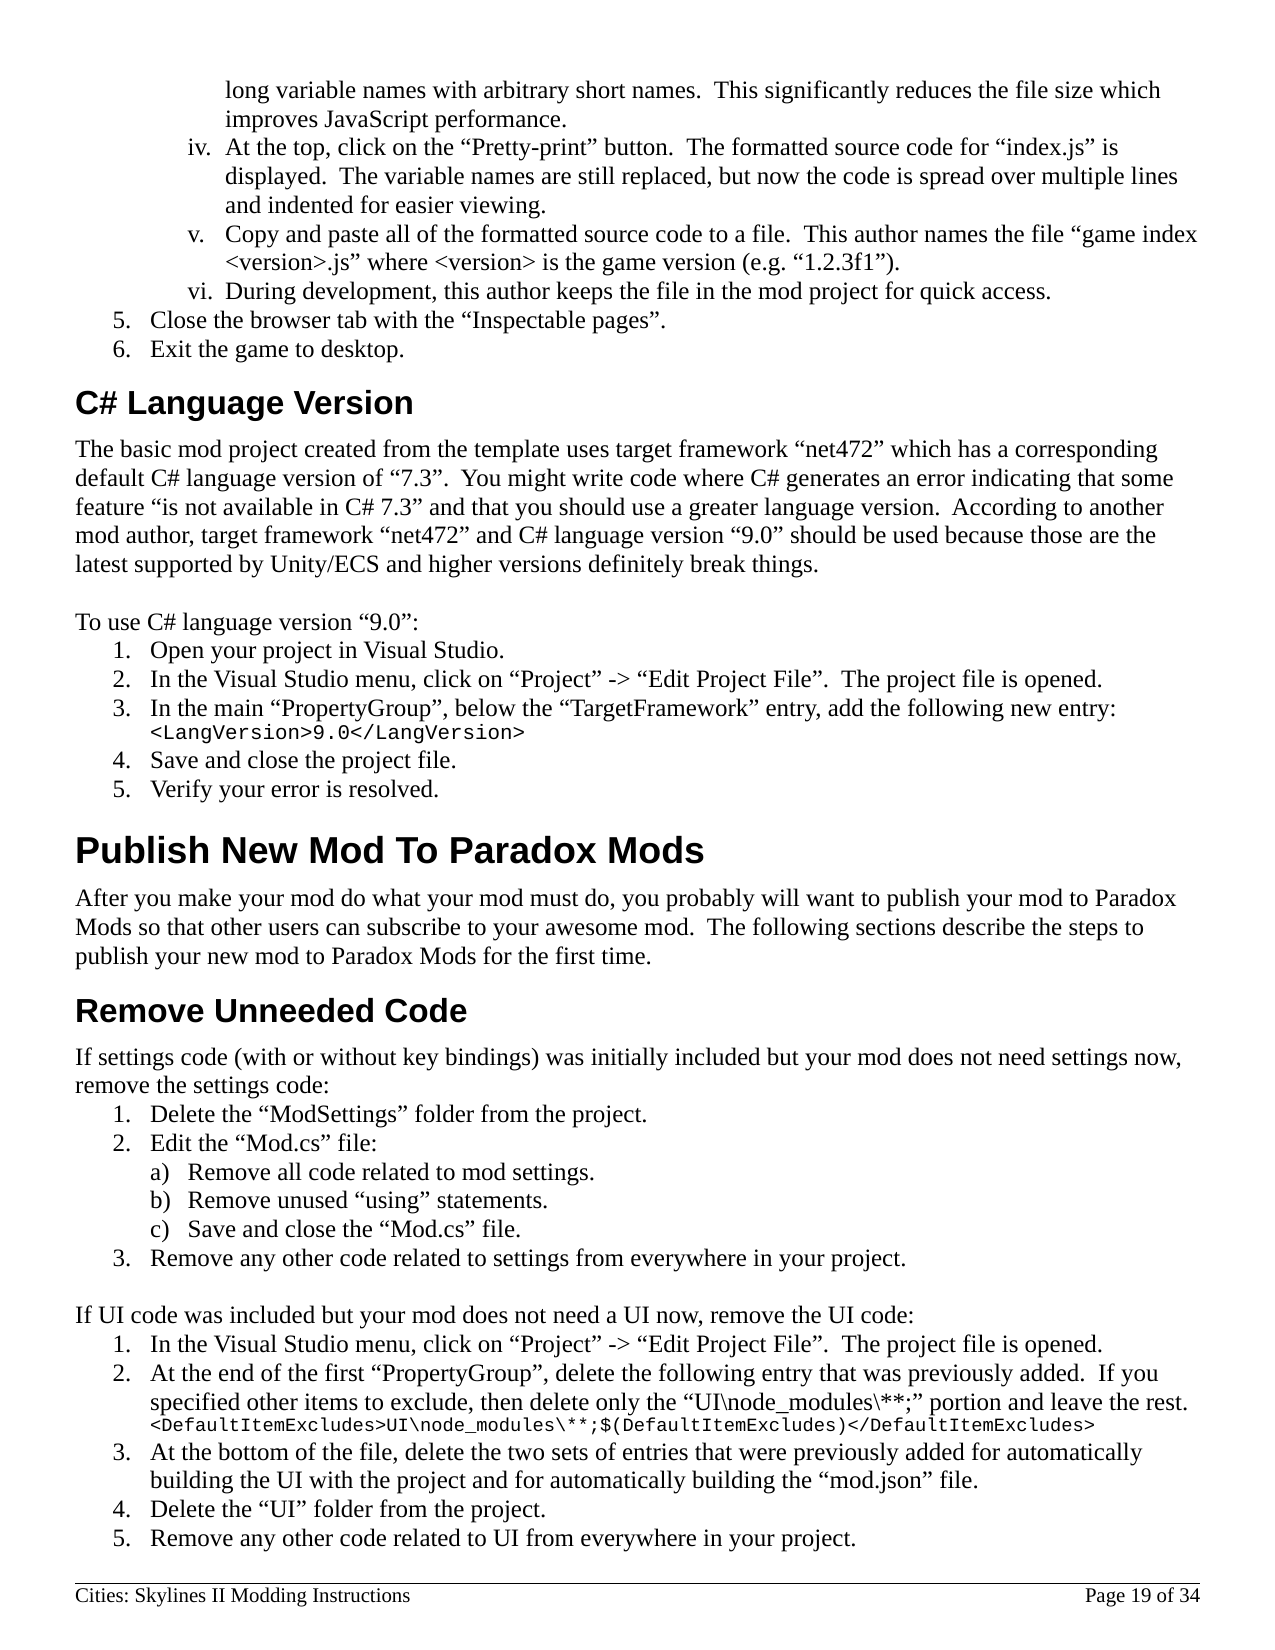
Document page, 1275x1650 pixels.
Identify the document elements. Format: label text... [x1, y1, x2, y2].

text After you make your mod do what your mod must do, you probably will want to publish your mod to Paradox Mods so that other users can subscribe to your awesome mod. The following sections describe the steps to publish your new mod to Paradox Mods for the first time. [75, 883, 1200, 970]
list Save and close the project file. [112, 745, 1200, 774]
text The basic mod project created from the template uses target framework “net472” which has a corresponding default C# language version of “7.3”. You might write code where C# generates an error indicating that some feature “is not available in C# 7.3” and that you should use a greater language version. According to another mod author, target framework “net472” and C# language version “9.0” should be used because those are the latest supported by Unity/ECS and higher versions definitely break things. [75, 434, 1200, 578]
list Verify your error is resolved. [112, 774, 1200, 803]
list During development, this author keeps the file in the mod project for quick access. [187, 276, 1200, 305]
list Edit the “Mod.cs” file: [112, 1128, 1200, 1157]
list In the main “PropertyGroup”, below the “TargetFramework” entry, add the following new entry: <LangVersion>9.0</LangVersion> [112, 693, 1200, 745]
text If settings code (with or without key bindings) was initially included but your mod does not need settings now, remove the settings code: [75, 1042, 1200, 1099]
list Remove all code related to mod settings. [150, 1157, 1200, 1185]
subtitle Remove Unneeded Code [75, 991, 1200, 1029]
list At the bottom of the file, delete the two sets of entries that were previously added for automatically building the UI with the project and for automatically building the “mod.json” file. [112, 1437, 1200, 1494]
list Delete the “ModSettings” folder from the project. [112, 1099, 1200, 1128]
list Close the browser tab with the “Inspectable pages”. [112, 305, 1200, 334]
list Remove any other code related to UI from everywhere in your project. [112, 1523, 1200, 1552]
list Remove any other code related to settings from everywhere in your project. [112, 1243, 1200, 1272]
list At the end of the first “PropertyGroup”, delete the following entry that was previously added. If you specified other items to exclude, then delete only the “UI\node_modules\**;” portion and leave the rest. <DefaultItemExcludes>UI\node_modules\**;$(DefaultItemExcludes)</DefaultItemExcludes> [112, 1358, 1200, 1437]
list Save and close the “Mod.cs” file. [150, 1214, 1200, 1243]
list Delete the “UI” folder from the project. [112, 1494, 1200, 1523]
list Copy and paste all of the formatted source code to a file. This author names the file “game index <version>.js” where <version> is the game version (e.g. “1.2.3f1”). [187, 219, 1200, 276]
text To use C# language version “9.0”: [75, 607, 1200, 636]
list Exit the game to desktop. [112, 334, 1200, 362]
text If UI code was included but your mod does not need a UI now, remove the UI code: [75, 1300, 1200, 1329]
list At the top, click on the “Pretty-print” button. The formatted source code for “index.js” is displayed. The variable names are still replaced, but now the code is spread over multiple lines and indented for easier viewing. [187, 132, 1200, 219]
list long variable names with arbitrary short names. This significantly reduces the file size which improves JavaScript performance. [187, 75, 1200, 132]
list Remove unused “using” statements. [150, 1185, 1200, 1214]
list In the Visual Studio menu, click on “Project” -> “Edit Project File”. The project file is opened. [112, 1329, 1200, 1358]
subtitle Publish New Mod To Paradox Mods [75, 828, 1200, 871]
list In the Visual Studio menu, click on “Project” -> “Edit Project File”. The project file is opened. [112, 664, 1200, 693]
subtitle C# Language Version [75, 383, 1200, 422]
list Open your project in Visual Studio. [112, 636, 1200, 664]
